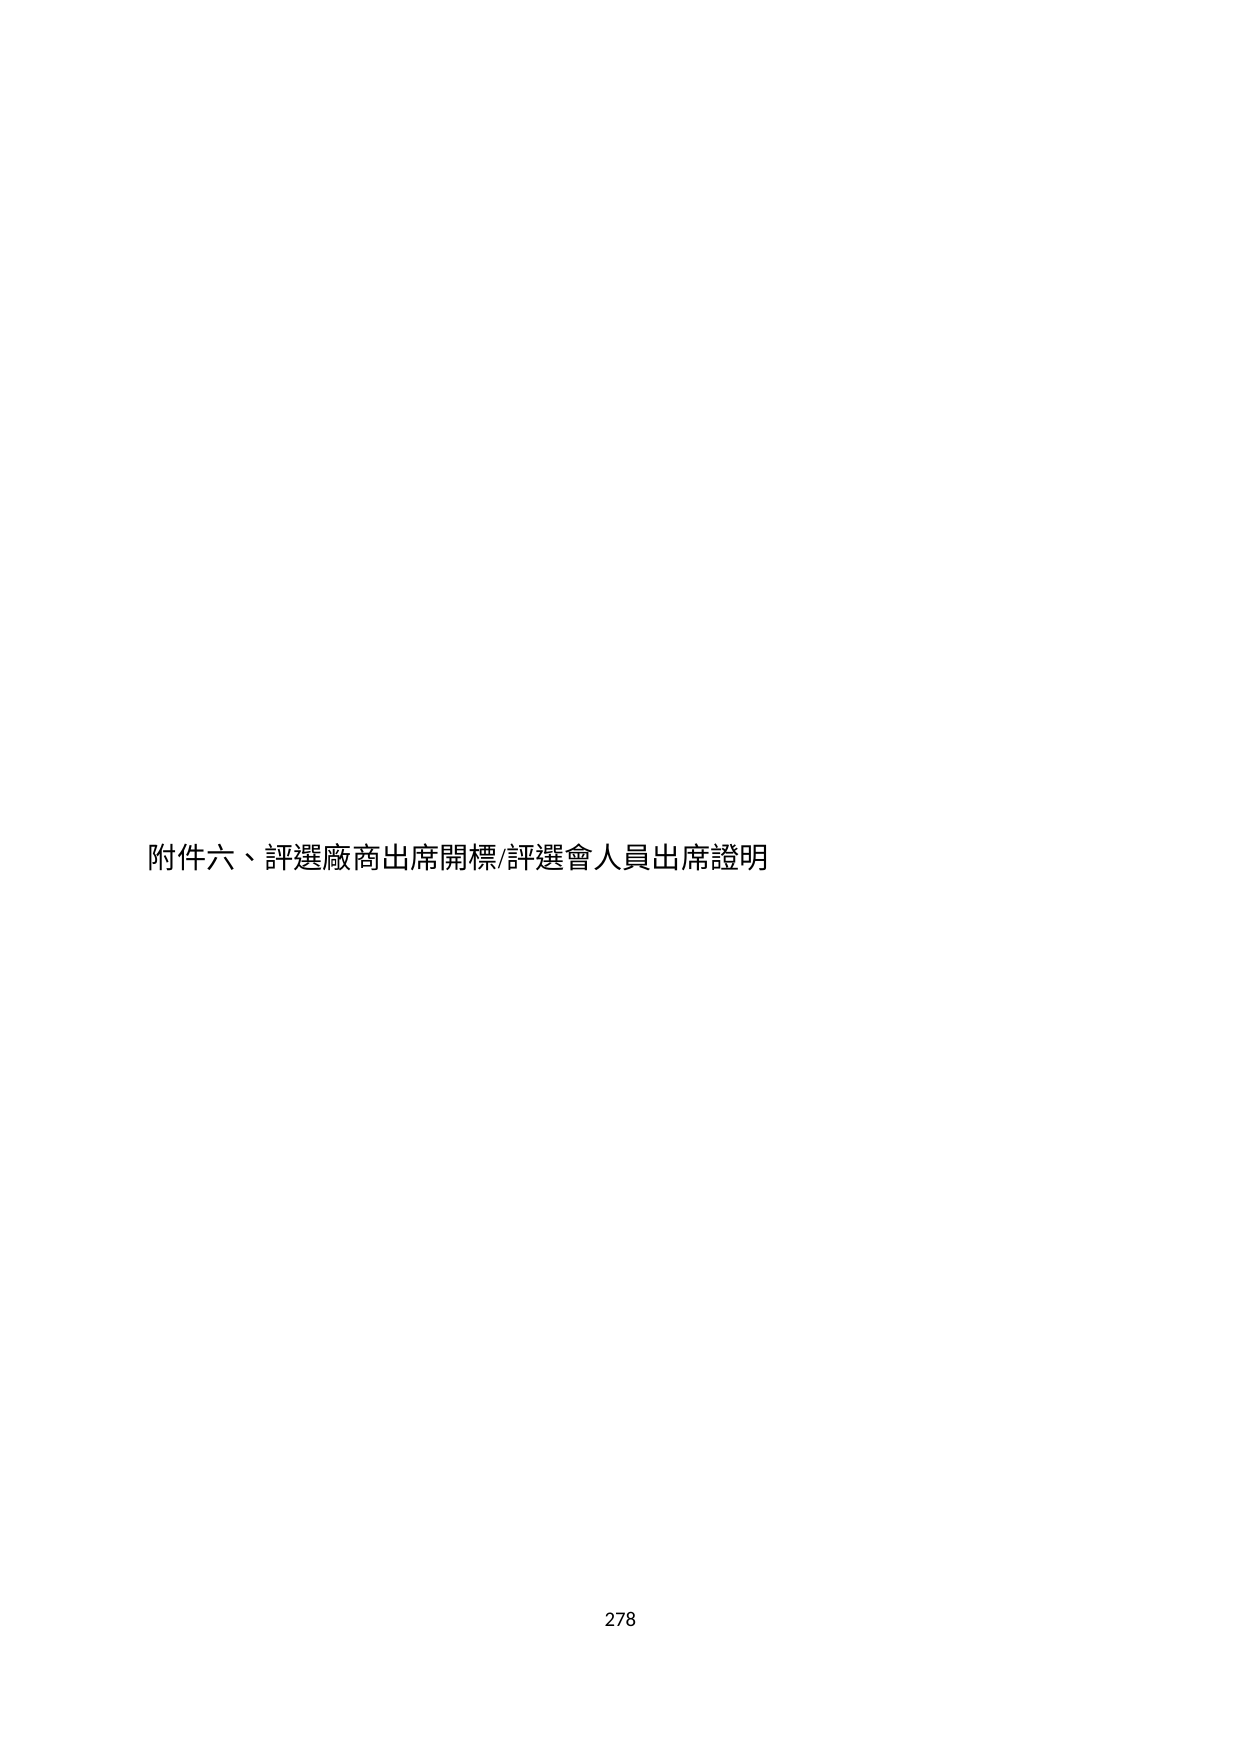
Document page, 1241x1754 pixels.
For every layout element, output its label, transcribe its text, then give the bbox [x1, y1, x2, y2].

text 附件六、評選廠商出席開標/評選會人員出席證明 [148, 814, 1092, 877]
